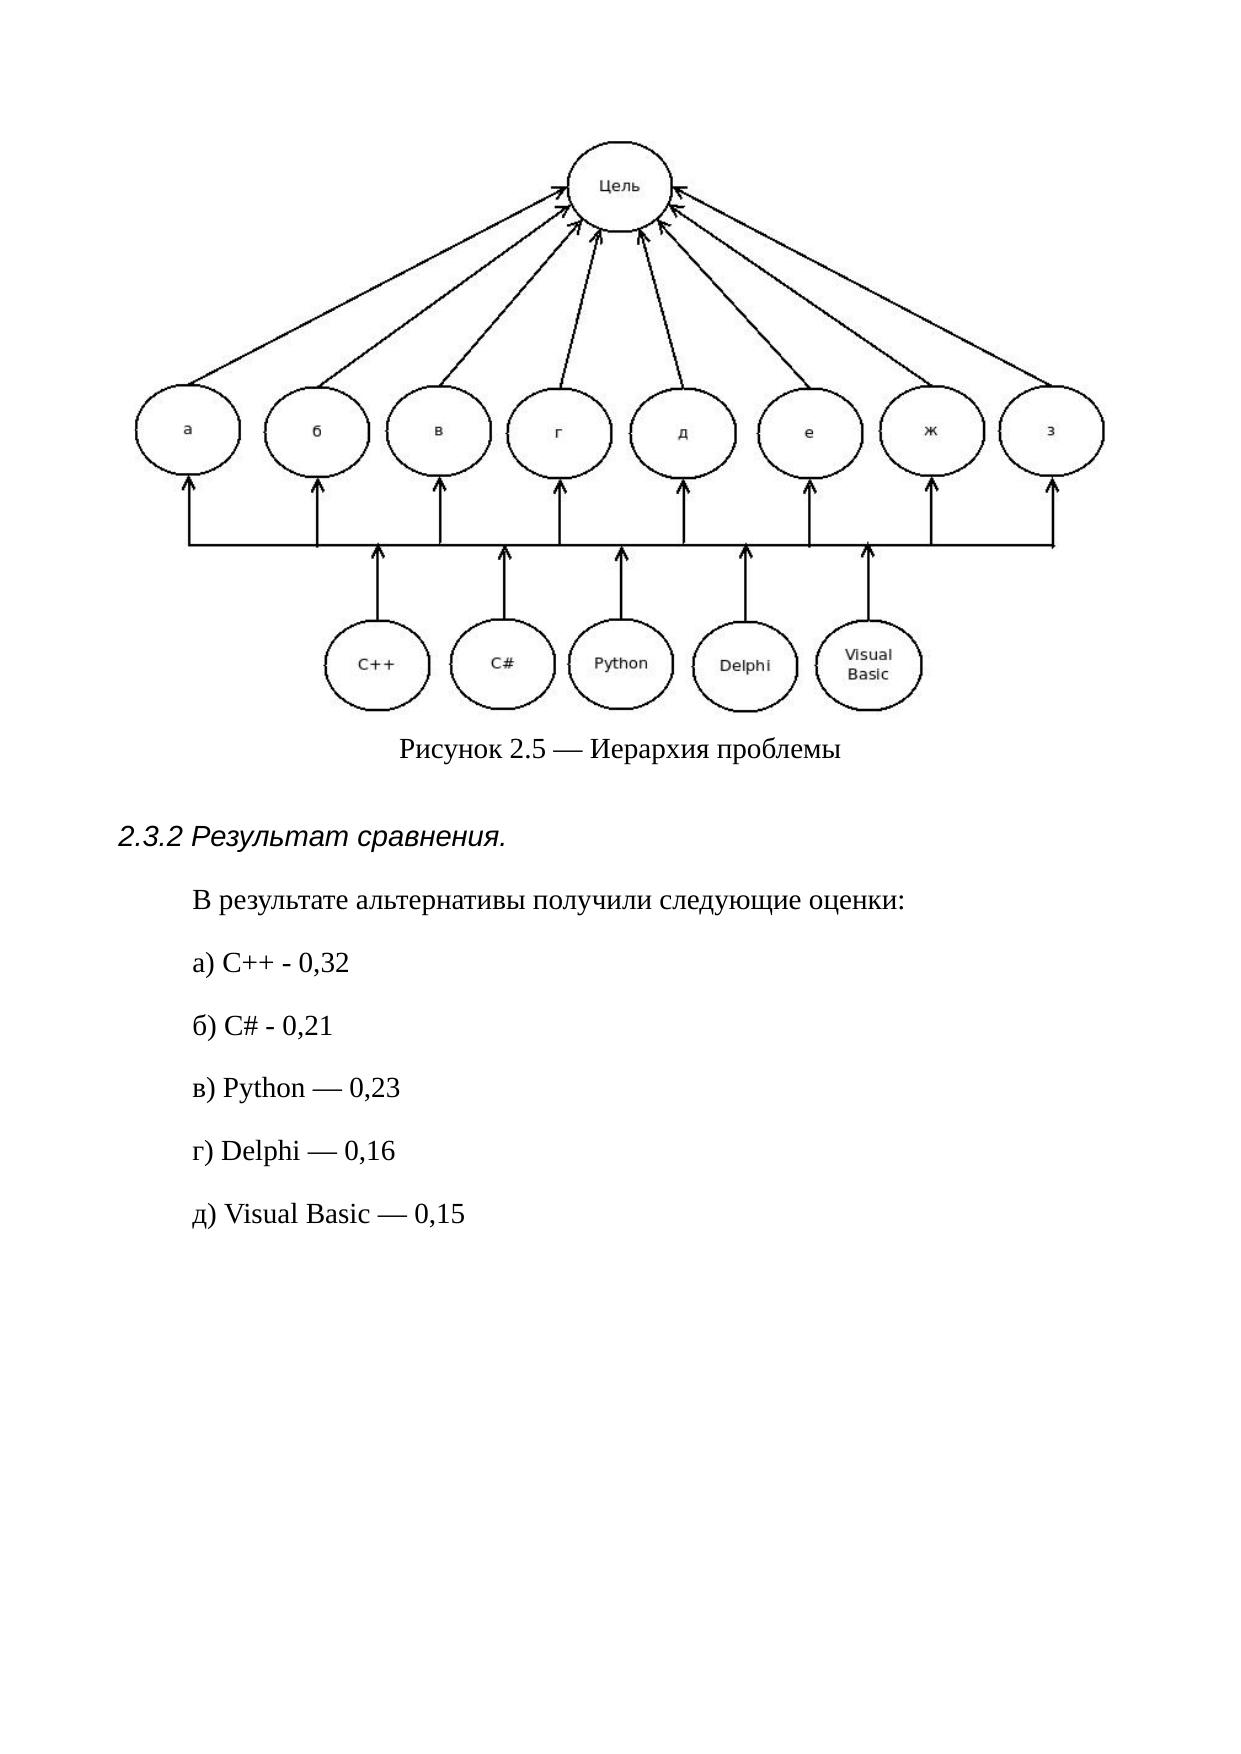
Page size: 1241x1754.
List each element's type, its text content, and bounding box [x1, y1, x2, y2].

picture [134, 141, 1106, 715]
subtitle 2.3.2 Результат сравнения. [118, 819, 1122, 853]
text а) С++ - 0,32 [118, 945, 1122, 978]
text в) Python — 0,23 [118, 1071, 1122, 1104]
text В результате альтернативы получили следующие оценки: [118, 882, 1122, 916]
text б) С# - 0,21 [118, 1008, 1122, 1041]
text г) Delphi — 0,16 [118, 1133, 1122, 1167]
text Рисунок 2.5 — Иерархия проблемы [118, 118, 1122, 765]
text д) Visual Basic — 0,15 [118, 1196, 1122, 1230]
